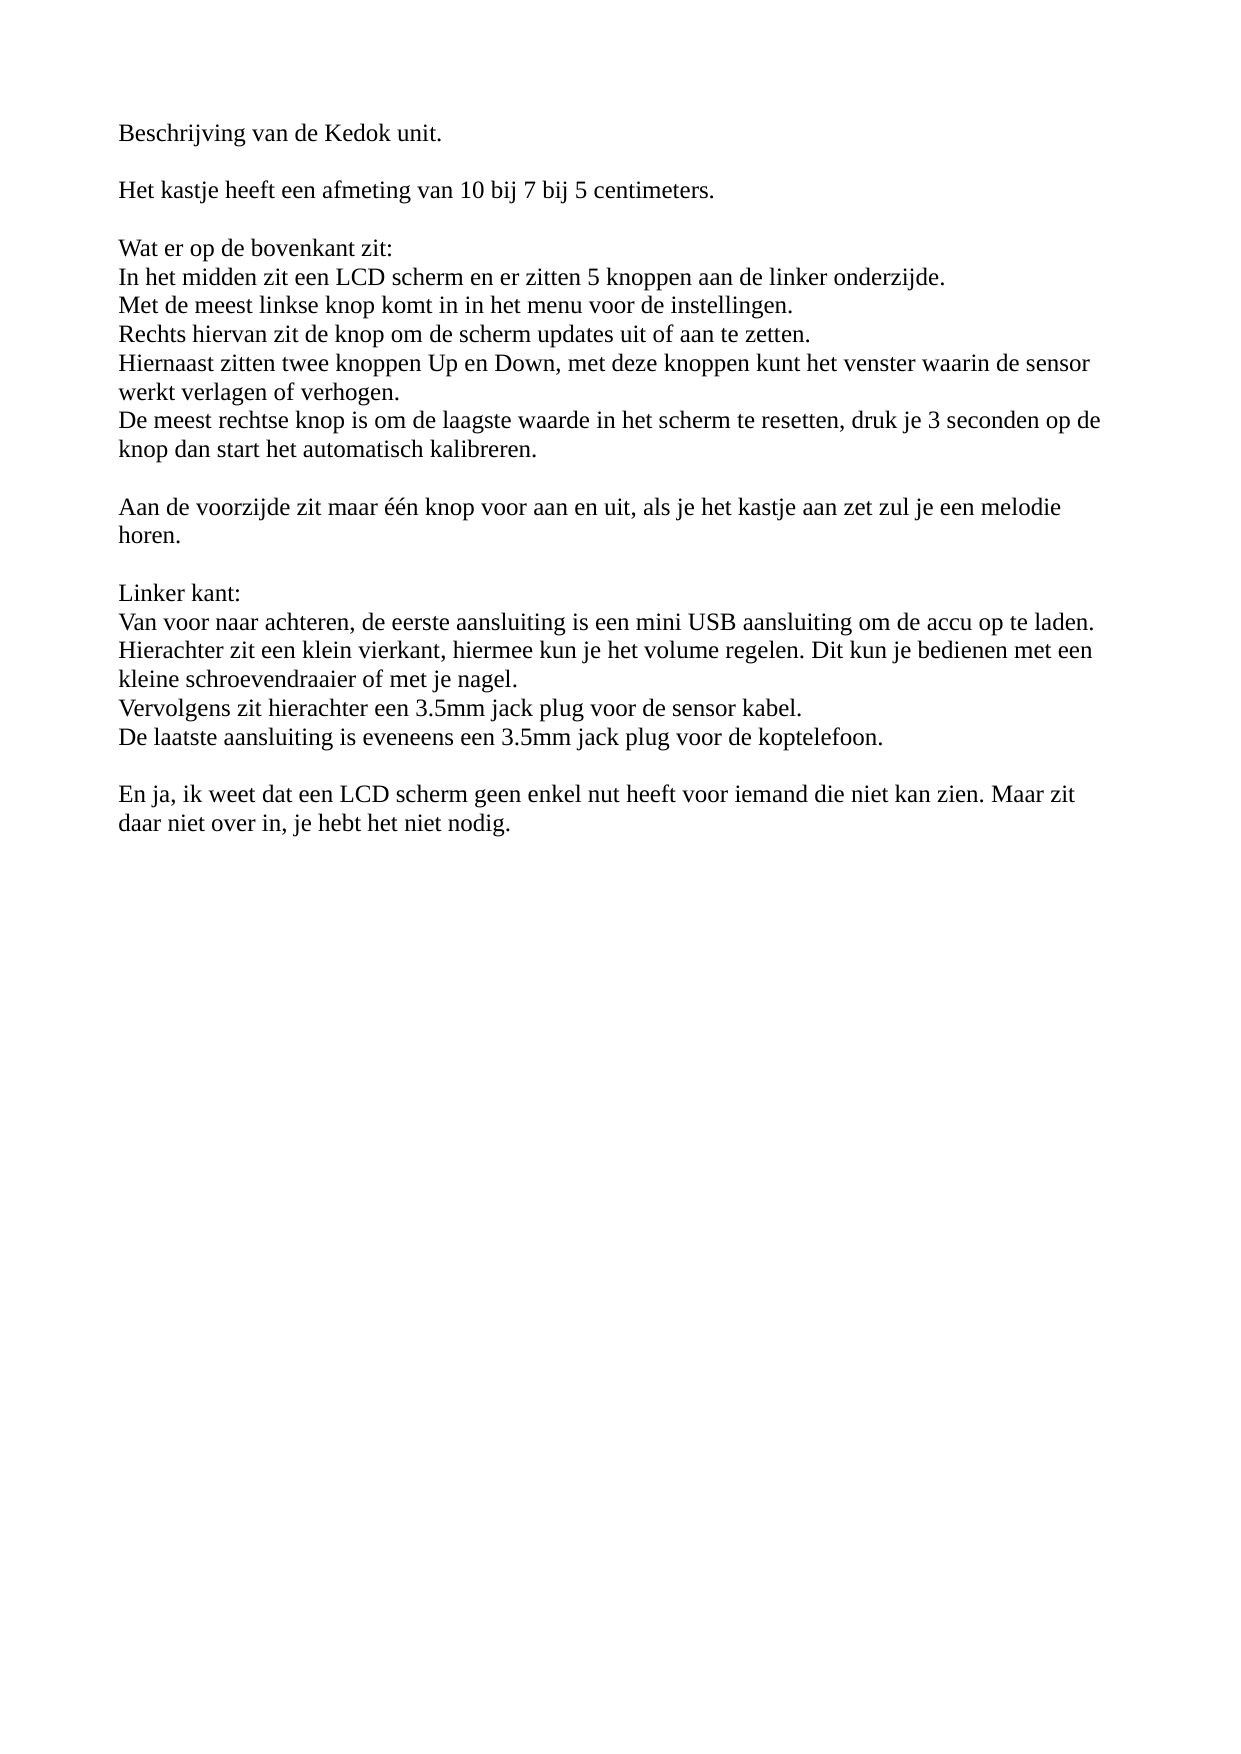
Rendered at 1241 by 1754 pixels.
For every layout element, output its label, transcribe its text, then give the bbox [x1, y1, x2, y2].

text Met de meest linkse knop komt in in het menu voor de instellingen. [118, 291, 1122, 319]
text In het midden zit een LCD scherm en er zitten 5 knoppen aan de linker onderzijde. [118, 262, 1122, 291]
text De laatste aansluiting is eveneens een 3.5mm jack plug voor de koptelefoon. [118, 722, 1122, 751]
text Het kastje heeft een afmeting van 10 bij 7 bij 5 centimeters. [118, 176, 1122, 204]
text De meest rechtse knop is om de laagste waarde in het scherm te resetten, druk je 3 seconden op de knop dan start het automatisch kalibreren. [118, 406, 1122, 463]
text Aan de voorzijde zit maar één knop voor aan en uit, als je het kastje aan zet zul je een melodie horen. [118, 492, 1122, 549]
text Hierachter zit een klein vierkant, hiermee kun je het volume regelen. Dit kun je bedienen met een kleine schroevendraaier of met je nagel. [118, 636, 1122, 693]
text Van voor naar achteren, de eerste aansluiting is een mini USB aansluiting om de accu op te laden. [118, 607, 1122, 636]
text Beschrijving van de Kedok unit. [118, 118, 1122, 147]
text Vervolgens zit hierachter een 3.5mm jack plug voor de sensor kabel. [118, 693, 1122, 722]
text Hiernaast zitten twee knoppen Up en Down, met deze knoppen kunt het venster waarin de sensor werkt verlagen of verhogen. [118, 348, 1122, 406]
text En ja, ik weet dat een LCD scherm geen enkel nut heeft voor iemand die niet kan zien. Maar zit daar niet over in, je hebt het niet nodig. [118, 779, 1122, 837]
text Linker kant: [118, 578, 1122, 607]
text Rechts hiervan zit de knop om de scherm updates uit of aan te zetten. [118, 319, 1122, 348]
text Wat er op de bovenkant zit: [118, 233, 1122, 262]
